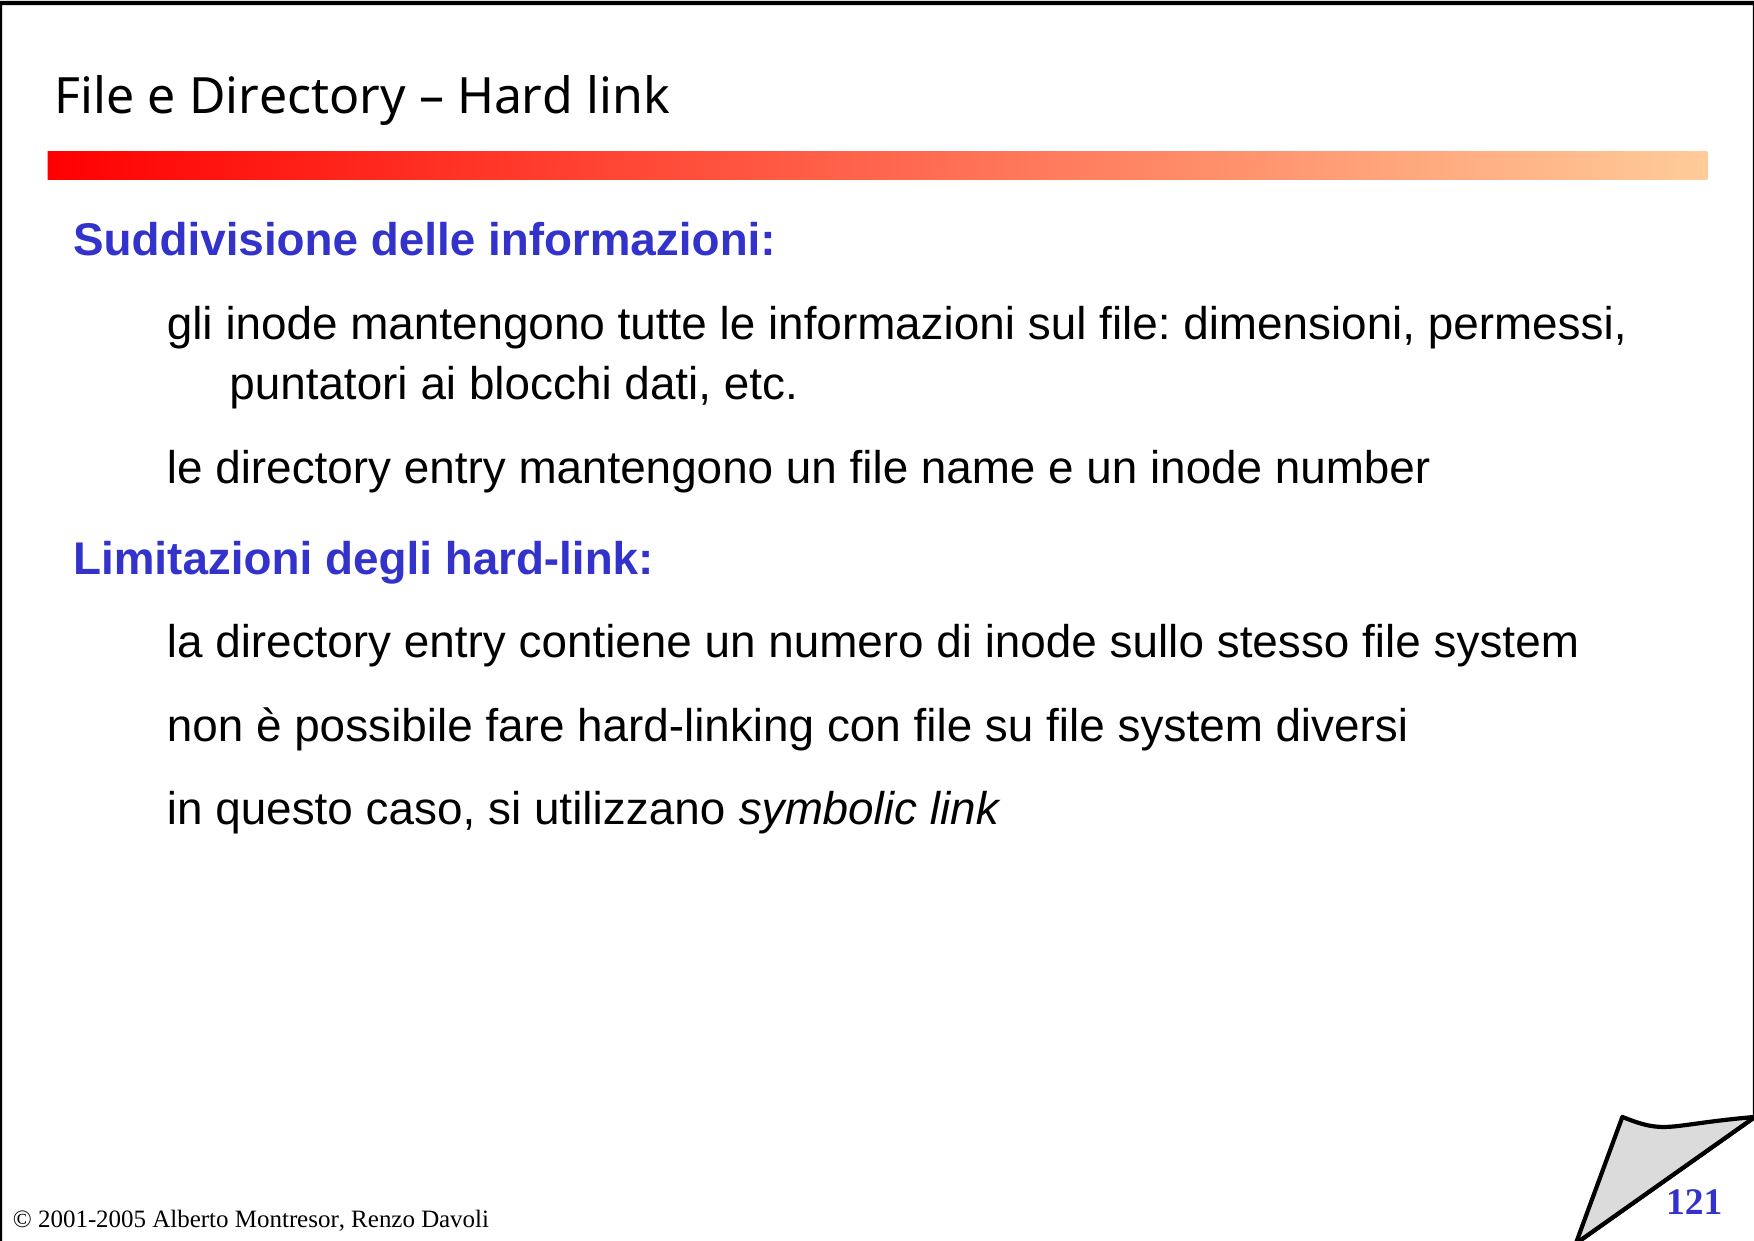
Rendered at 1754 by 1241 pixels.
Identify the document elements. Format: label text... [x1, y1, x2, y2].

list Suddivisione delle informazioni: gli inode mantengono tutte le informazioni sul file: dimensioni, permessi, puntatori ai blocchi dati, etc. le directory entry mantengono un file name e un inode number Limitazioni degli hard-link: la directory entry contiene un numero di inode sullo stesso file system non è possibile fare hard-linking con file su file system diversi in questo caso, si utilizzano symbolic link [58, 206, 1696, 1120]
title File e Directory – Hard link [40, 49, 1714, 144]
